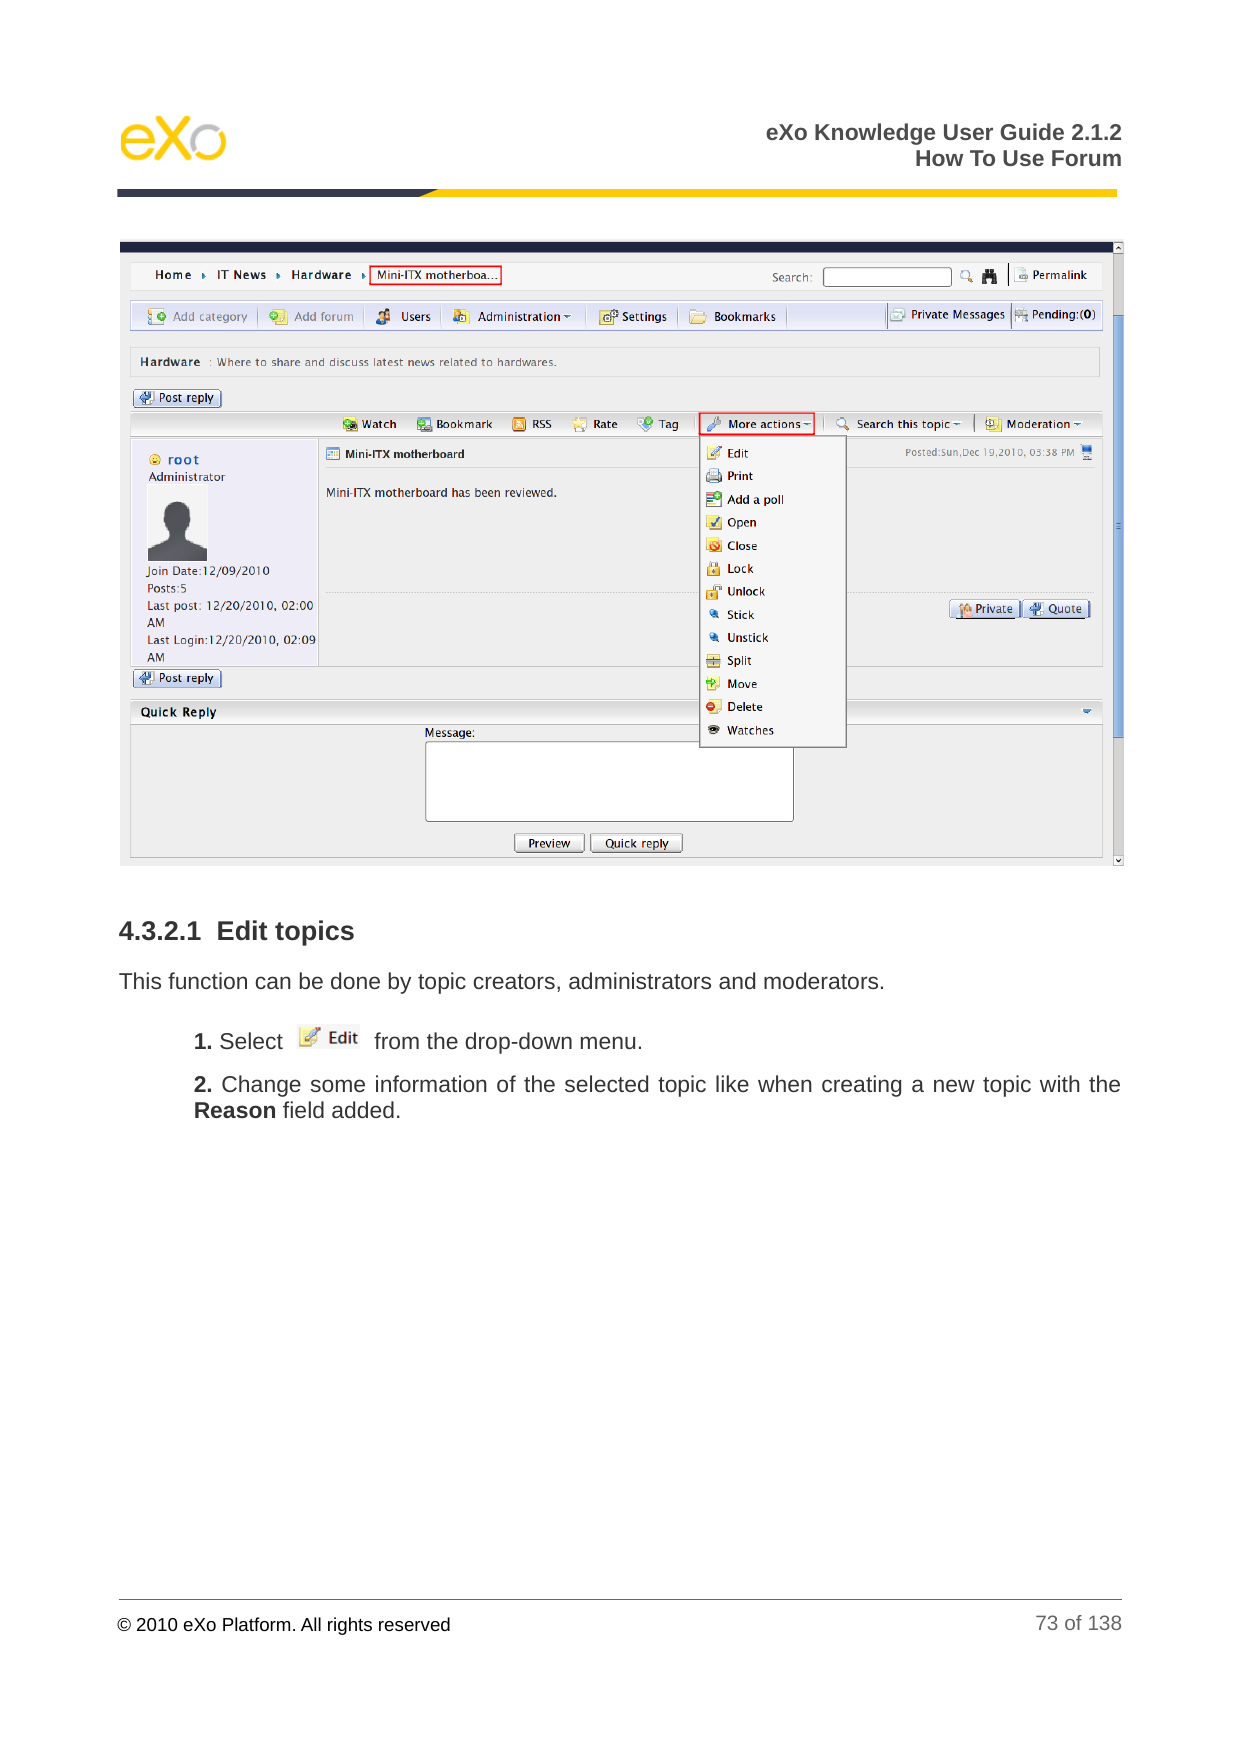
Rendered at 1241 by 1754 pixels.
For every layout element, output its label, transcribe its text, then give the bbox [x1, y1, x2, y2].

picture [120, 238, 1124, 866]
text This function can be done by topic creators, administrators and moderators. [118, 968, 1122, 994]
picture [296, 1024, 361, 1049]
subtitle Edit topics [118, 914, 1122, 946]
list 1. Select from the drop-down menu. [156, 1017, 1122, 1056]
picture [117, 189, 1118, 197]
list 2. Change some information of the selected topic like when creating a new topic with the Reason field added. [156, 1071, 1122, 1124]
picture [120, 115, 227, 161]
